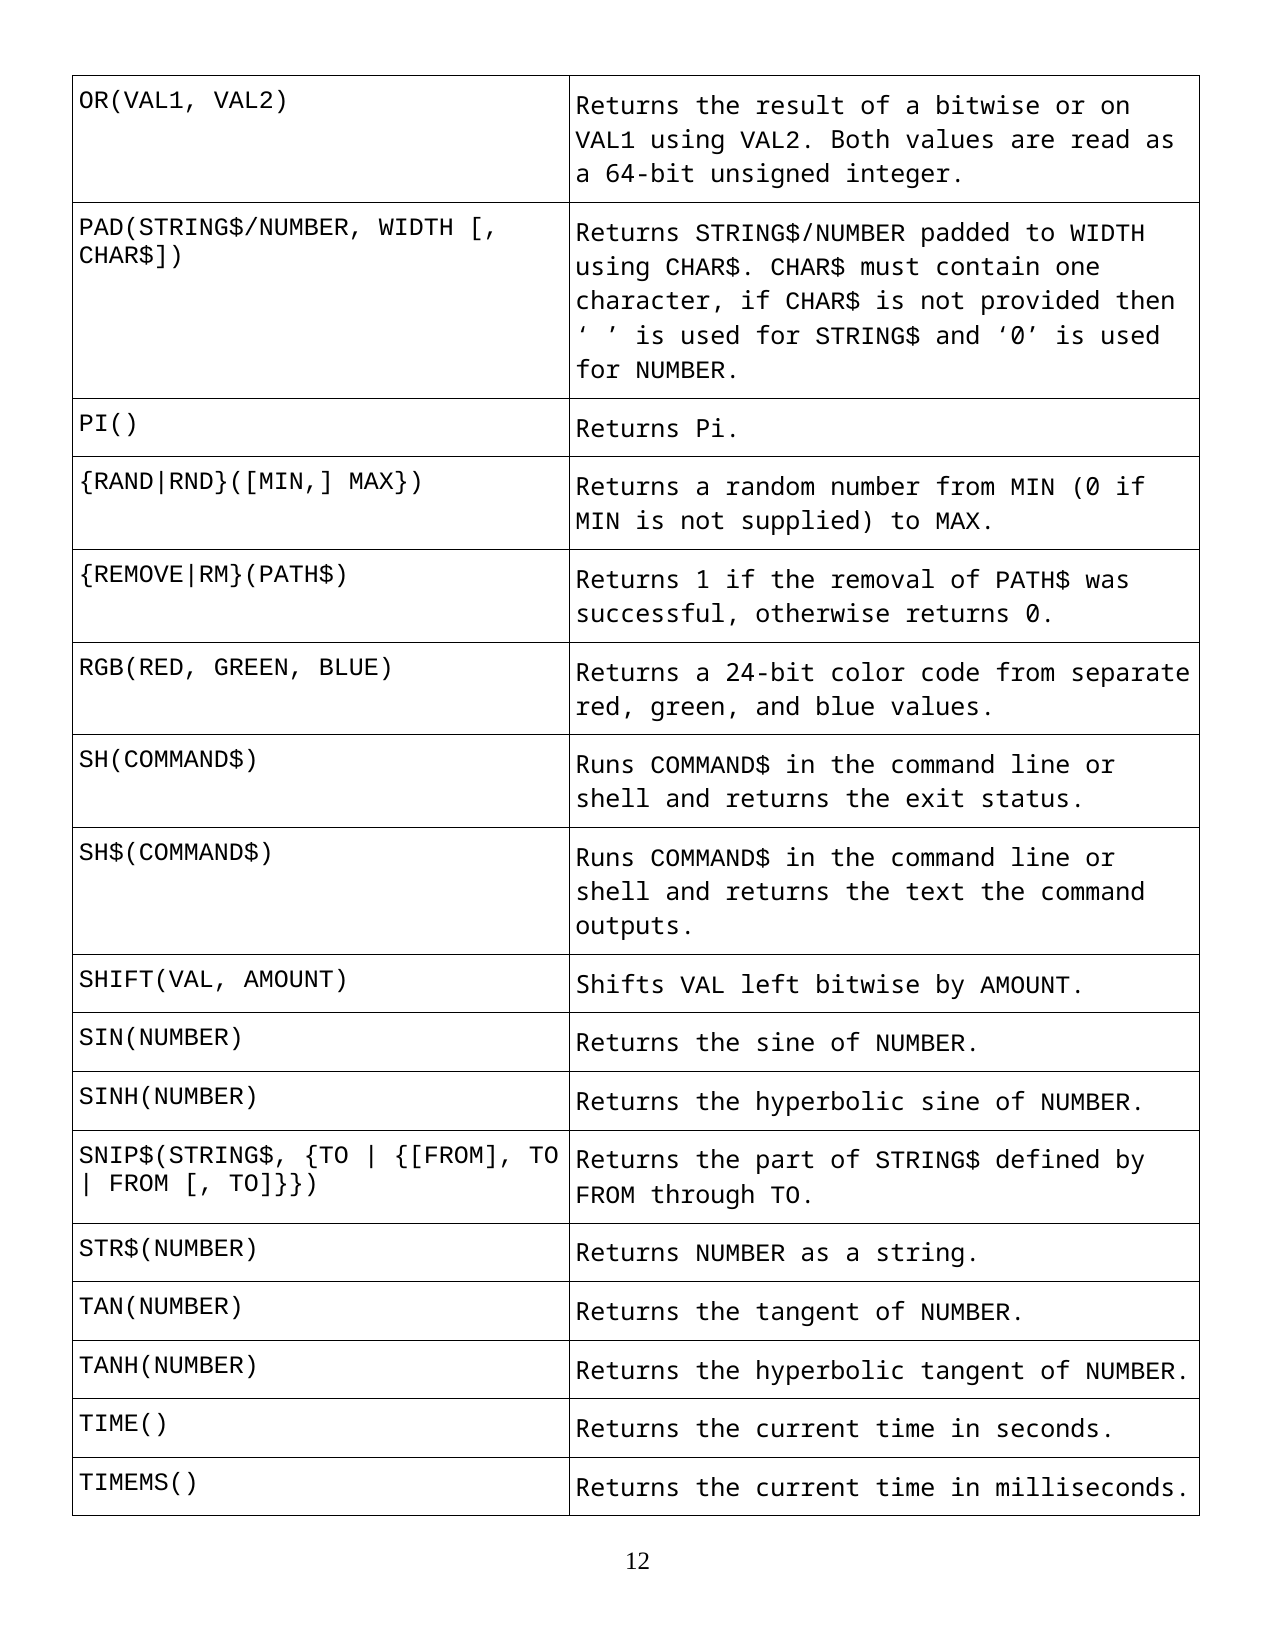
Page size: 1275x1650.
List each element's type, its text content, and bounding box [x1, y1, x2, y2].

table_cell {REMOVE|RM}(PATH$) [73, 550, 569, 642]
table_cell TANH(NUMBER) [73, 1341, 569, 1398]
table_cell Runs COMMAND$ in the command line or shell and returns the exit status. [570, 735, 1199, 827]
table_cell SIN(NUMBER) [73, 1013, 569, 1071]
table_cell Shifts VAL left bitwise by AMOUNT. [570, 955, 1199, 1012]
table_cell PI() [73, 399, 569, 456]
table_cell SH(COMMAND$) [73, 735, 569, 827]
table_cell Returns NUMBER as a string. [570, 1224, 1199, 1281]
table_cell SH$(COMMAND$) [73, 828, 569, 953]
table_cell SNIP$(STRING$, {TO | {[FROM], TO | FROM [, TO]}}) [73, 1131, 569, 1222]
table_cell TAN(NUMBER) [73, 1282, 569, 1340]
table_cell Returns a random number from MIN (0 if MIN is not supplied) to MAX. [570, 457, 1199, 549]
table_cell SHIFT(VAL, AMOUNT) [73, 955, 569, 1012]
table_cell Returns the tangent of NUMBER. [570, 1282, 1199, 1340]
table_cell OR(VAL1, VAL2) [73, 76, 569, 202]
table_cell Returns the part of STRING$ defined by FROM through TO. [570, 1131, 1199, 1222]
table_cell Returns the hyperbolic tangent of NUMBER. [570, 1341, 1199, 1398]
table_cell STR$(NUMBER) [73, 1224, 569, 1281]
table_cell TIME() [73, 1399, 569, 1457]
table_cell Returns the hyperbolic sine of NUMBER. [570, 1072, 1199, 1129]
table_cell Returns STRING$/NUMBER padded to WIDTH using CHAR$. CHAR$ must contain one character, if CHAR$ is not provided then ‘ ’ is used for STRING$ and ‘0’ is used for NUMBER. [570, 203, 1199, 397]
table_cell Returns the current time in seconds. [570, 1399, 1199, 1457]
table_cell Returns the result of a bitwise or on VAL1 using VAL2. Both values are read as a 64-bit unsigned integer. [570, 76, 1199, 202]
table_cell Returns a 24-bit color code from separate red, green, and blue values. [570, 643, 1199, 734]
table_cell RGB(RED, GREEN, BLUE) [73, 643, 569, 734]
table_cell {RAND|RND}([MIN,] MAX}) [73, 457, 569, 549]
table_cell Returns Pi. [570, 399, 1199, 456]
table_cell TIMEMS() [73, 1458, 569, 1515]
table_cell Returns the current time in milliseconds. [570, 1458, 1199, 1515]
table_cell SINH(NUMBER) [73, 1072, 569, 1129]
table_cell PAD(STRING$/NUMBER, WIDTH [, CHAR$]) [73, 203, 569, 397]
table_cell Runs COMMAND$ in the command line or shell and returns the text the command outputs. [570, 828, 1199, 953]
table_cell Returns 1 if the removal of PATH$ was successful, otherwise returns 0. [570, 550, 1199, 642]
table_cell Returns the sine of NUMBER. [570, 1013, 1199, 1071]
